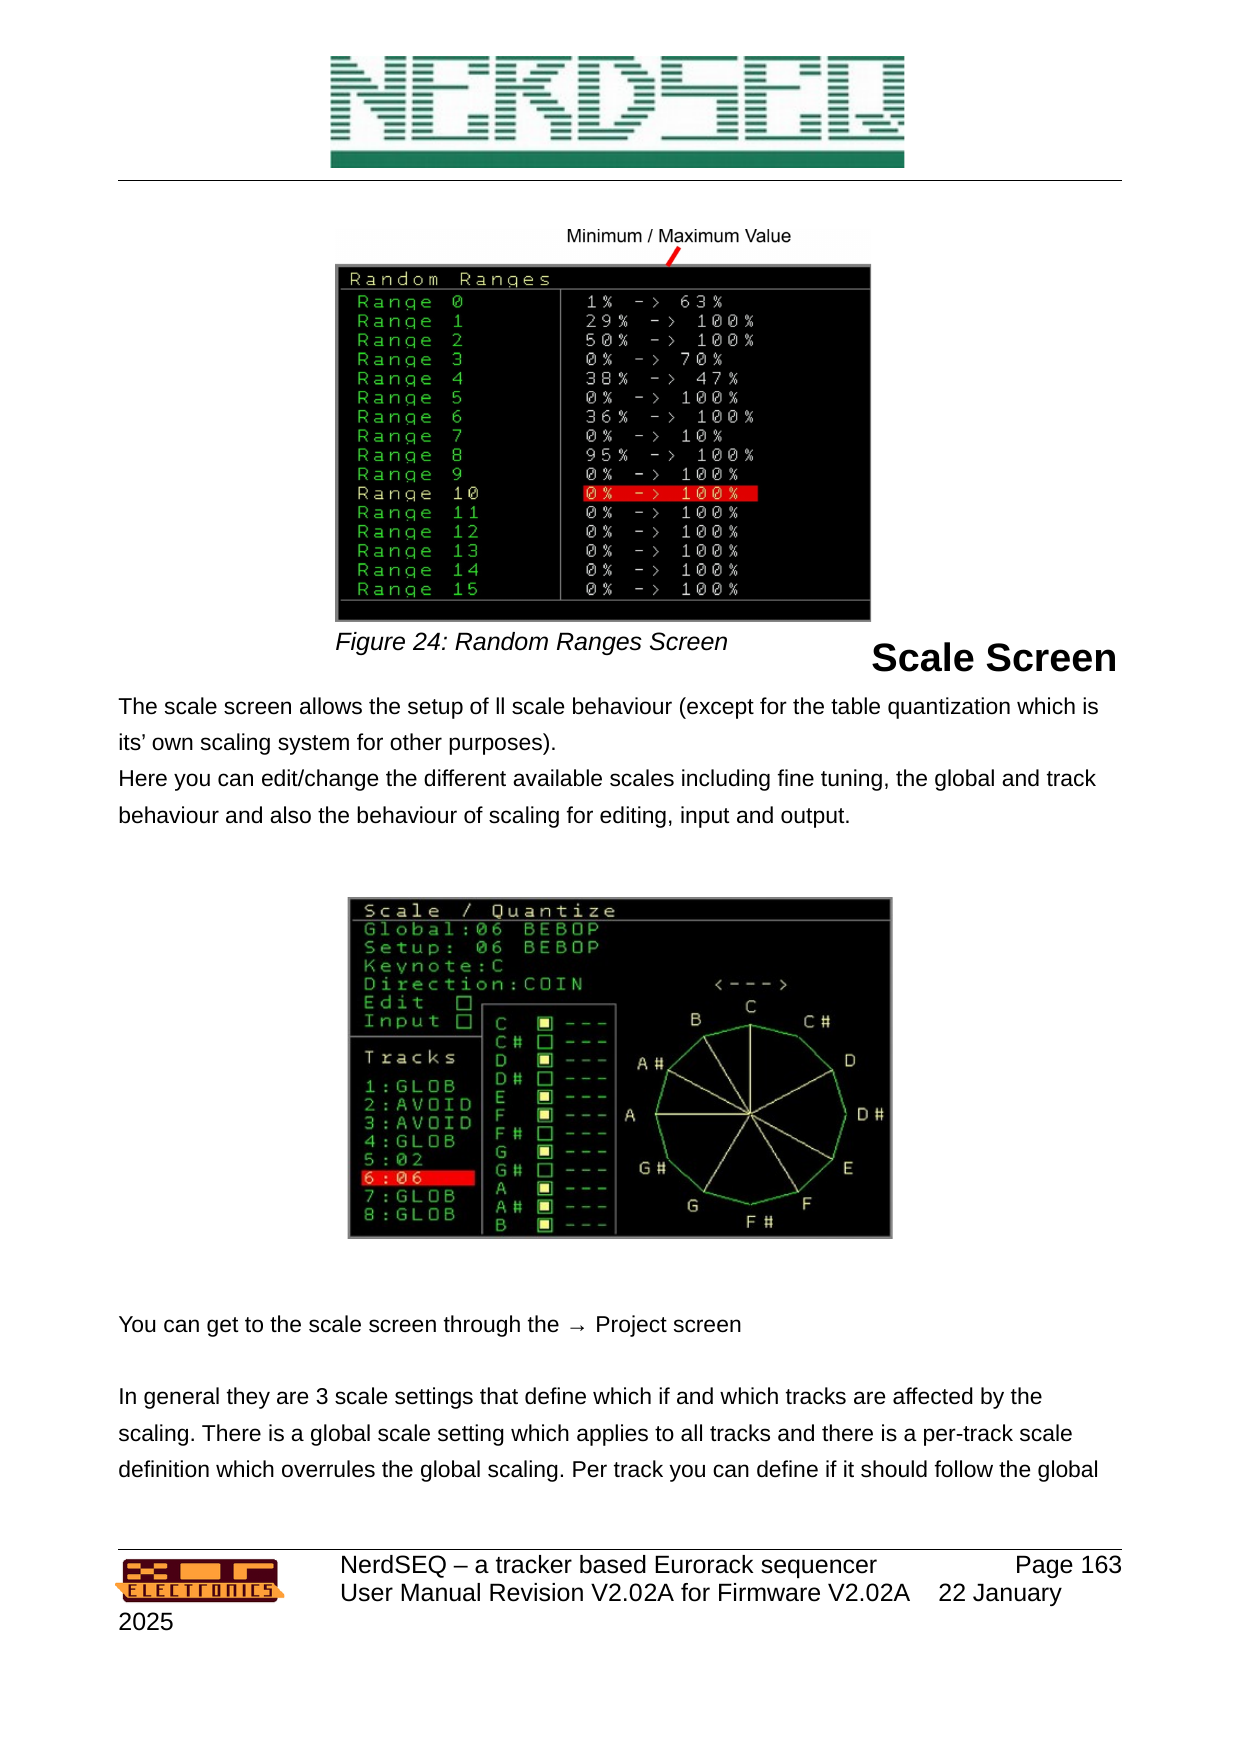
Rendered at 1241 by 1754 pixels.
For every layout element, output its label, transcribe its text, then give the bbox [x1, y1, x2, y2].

picture [347, 897, 893, 1239]
text You can get to the scale screen through the → Project screen [118, 1311, 1122, 1337]
picture [330, 56, 905, 168]
picture [115, 1555, 285, 1605]
text Figure 24: Random Ranges Screen [335, 622, 871, 655]
text The scale screen allows the setup of ll scale behaviour (except for the table quantization which is its’ own scaling system for other purposes). Here you can edit/change the different available scales including fine tuning, the global and track behaviour and also the behaviour of scaling for editing, input and output. [118, 693, 1122, 828]
subtitle Scale Screen [118, 634, 1122, 680]
text In general they are 3 scale settings that define which if and which tracks are affected by the scaling. There is a global scale setting which applies to all tracks and there is a per-track scale definition which overrules the global scaling. Per track you can define if it should follow the global [118, 1383, 1122, 1482]
picture [335, 229, 872, 622]
